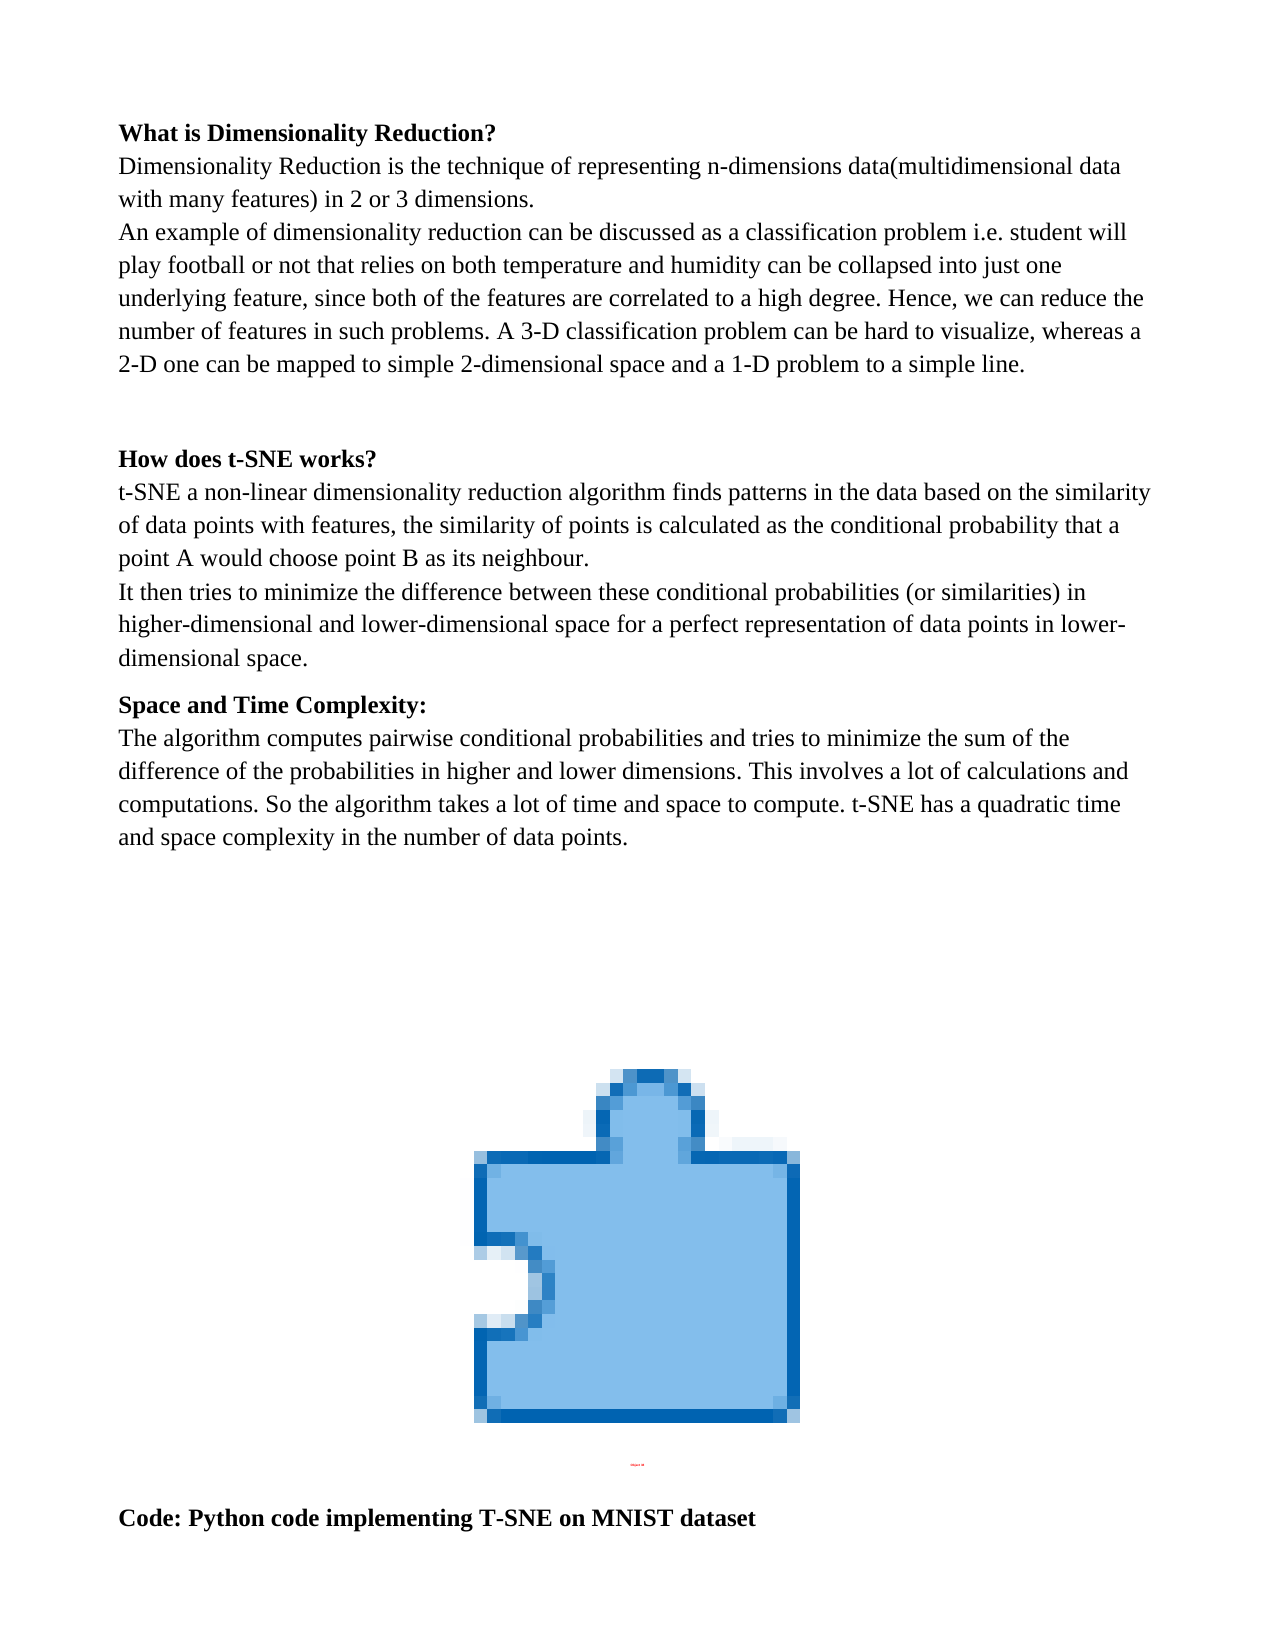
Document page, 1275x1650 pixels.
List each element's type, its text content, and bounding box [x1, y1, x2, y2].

text Code: Python code implementing T-SNE on MNIST dataset [118, 1503, 1157, 1531]
text What is Dimensionality Reduction? Dimensionality Reduction is the technique of representing n-dimensions data(multidimensional data with many features) in 2 or 3 dimensions. An example of dimensionality reduction can be discussed as a classification problem i.e. student will play football or not that relies on both temperature and humidity can be collapsed into just one underlying feature, since both of the features are correlated to a high degree. Hence, we can reduce the number of features in such problems. A 3-D classification problem can be hard to visualize, whereas a 2-D one can be mapped to simple 2-dimensional space and a 1-D problem to a simple line. [118, 118, 1157, 378]
text How does t-SNE works? t-SNE a non-linear dimensionality reduction algorithm finds patterns in the data based on the similarity of data points with features, the similarity of points is calculated as the conditional probability that a point A would choose point B as its neighbour. It then tries to minimize the difference between these conditional probabilities (or similarities) in higher-dimensional and lower-dimensional space for a perfect representation of data points in lower-dimensional space. [118, 444, 1157, 671]
text Space and Time Complexity: The algorithm computes pairwise conditional probabilities and tries to minimize the sum of the difference of the probabilities in higher and lower dimensions. This involves a lot of calculations and computations. So the algorithm takes a lot of time and space to compute. t-SNE has a quadratic time and space complexity in the number of data points. [118, 690, 1157, 884]
